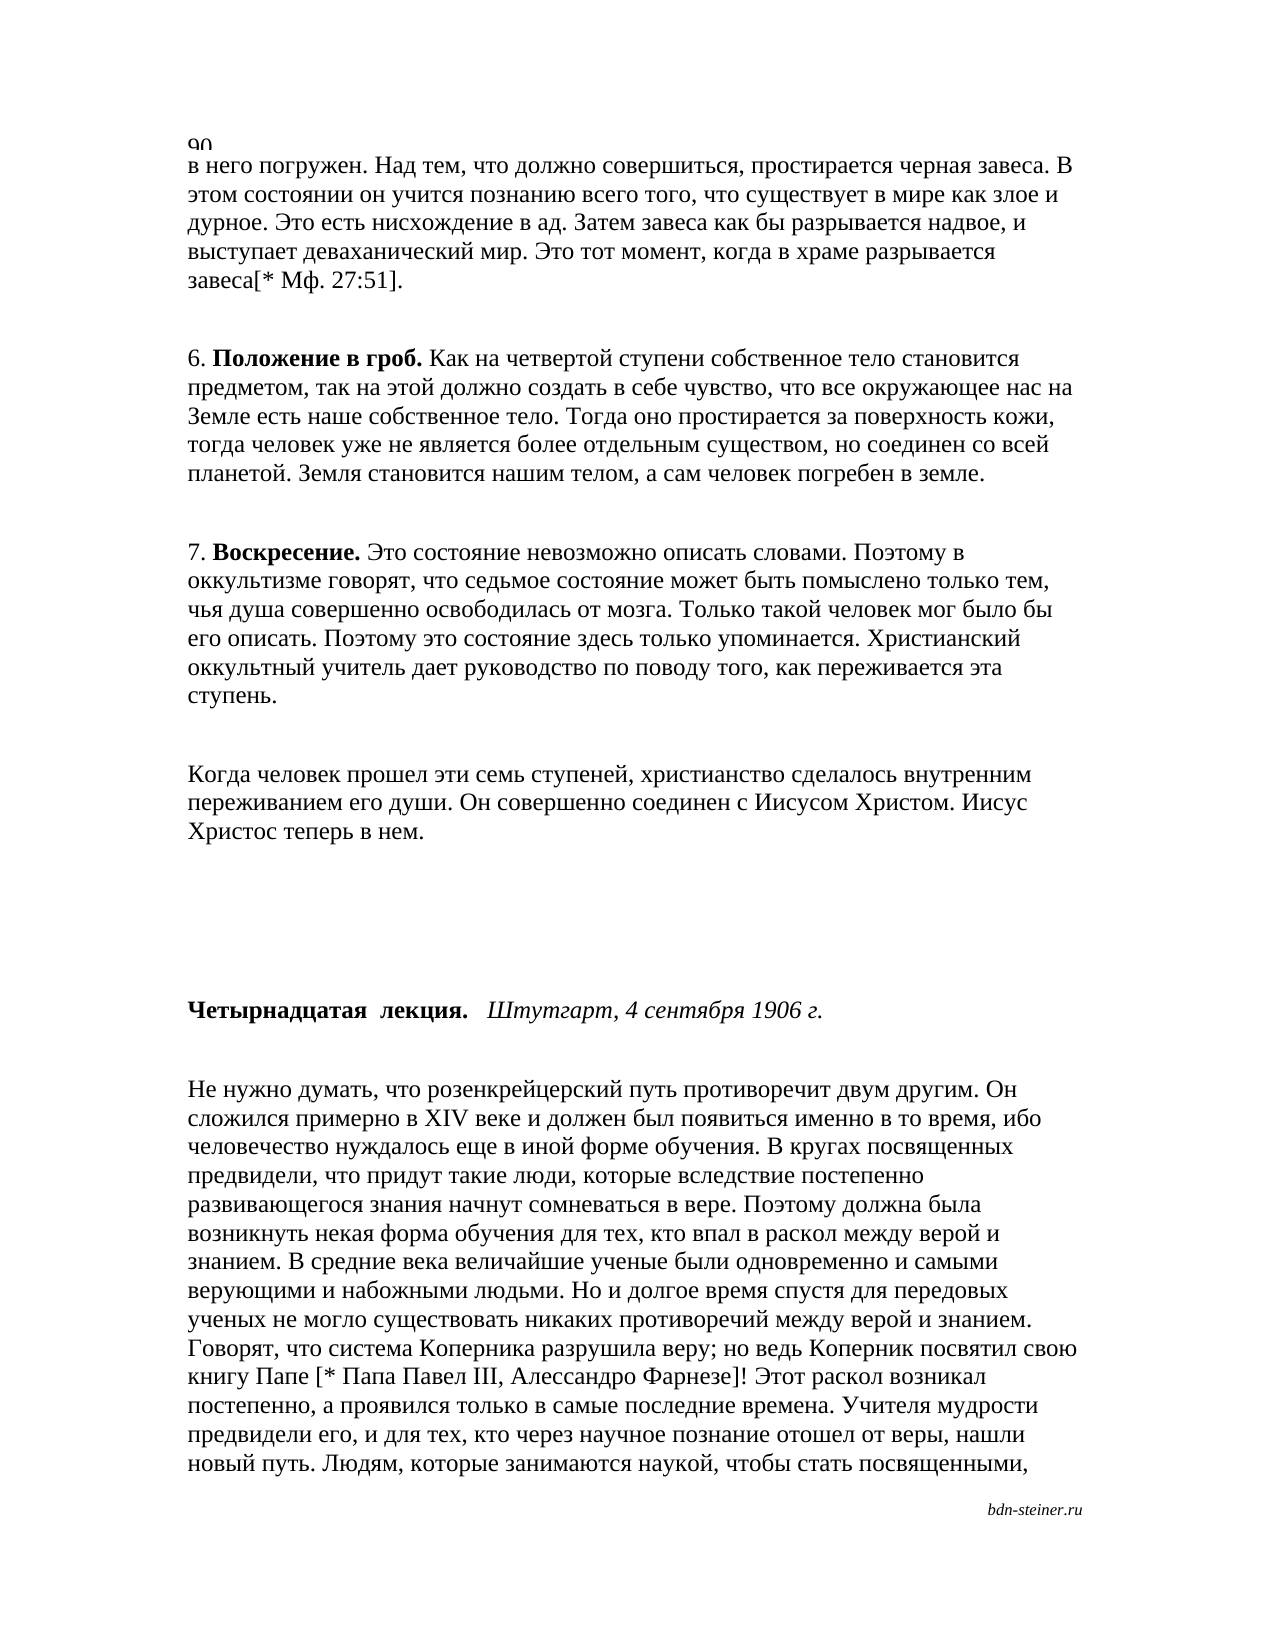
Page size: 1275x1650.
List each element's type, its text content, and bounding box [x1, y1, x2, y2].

text Четырнадцатая лекция. Штутгарт, 4 сентября 1906 г. [187, 996, 1087, 1024]
text 6. Положение в гроб. Как на четвертой ступени собственное тело становится предметом, так на этой должно создать в себе чувство, что все окружающее нас на Земле есть наше собственное тело. Тогда оно простирается за поверхность кожи, тогда человек уже не является более отдельным существом, но соединен со всей планетой. Земля становится нашим телом, а сам человек погребен в земле. [187, 343, 1087, 487]
text Не нужно думать, что розенкрейцерский путь противоречит двум другим. Он сложился примерно в XIV веке и должен был появиться именно в то время, ибо человечество нуждалось еще в иной форме обучения. В кругах посвященных предвидели, что придут такие люди, которые вследствие постепенно развивающегося знания начнут сомневаться в вере. Поэтому должна была возникнуть некая форма обучения для тех, кто впал в раскол между верой и знанием. В средние века величайшие ученые были одновременно и самыми верующими и набожными людьми. Но и долгое время спустя для передовых ученых не могло существовать никаких противоречий между верой и знанием. Говорят, что система Коперника разрушила веру; но ведь Коперник посвятил свою книгу Папе [* Папа Павел III, Алессандро Фарнезе]! Этот раскол возникал постепенно, а проявился только в самые последние времена. Учителя мудрости предвидели его, и для тех, кто через научное познание отошел от веры, нашли новый путь. Людям, которые занимаются наукой, чтобы стать посвященными, [187, 1074, 1087, 1476]
text Когда человек прошел эти семь ступеней, христианство сделалось внутренним переживанием его души. Он совершенно соединен с Иисусом Христом. Иисус Христос теперь в нем. [187, 759, 1087, 845]
text в него погружен. Над тем, что должно совершиться, простирается черная завеса. В этом состоянии он учится познанию всего того, что существует в мире как злое и дурное. Это есть нисхождение в ад. Затем завеса как бы разрывается надвое, и выступает деваханический мир. Это тот момент, когда в храме разрывается завеса[* Мф. 27:51]. [187, 150, 1087, 294]
text 7. Воскресение. Это состояние невозможно описать словами. Поэтому в оккультизме говорят, что седьмое состояние может быть помыслено только тем, чья душа совершенно освободилась от мозга. Только такой человек мог было бы его описать. Поэтому это состояние здесь только упоминается. Христианский оккультный учитель дает руководство по поводу того, как переживается эта ступень. [187, 537, 1087, 709]
